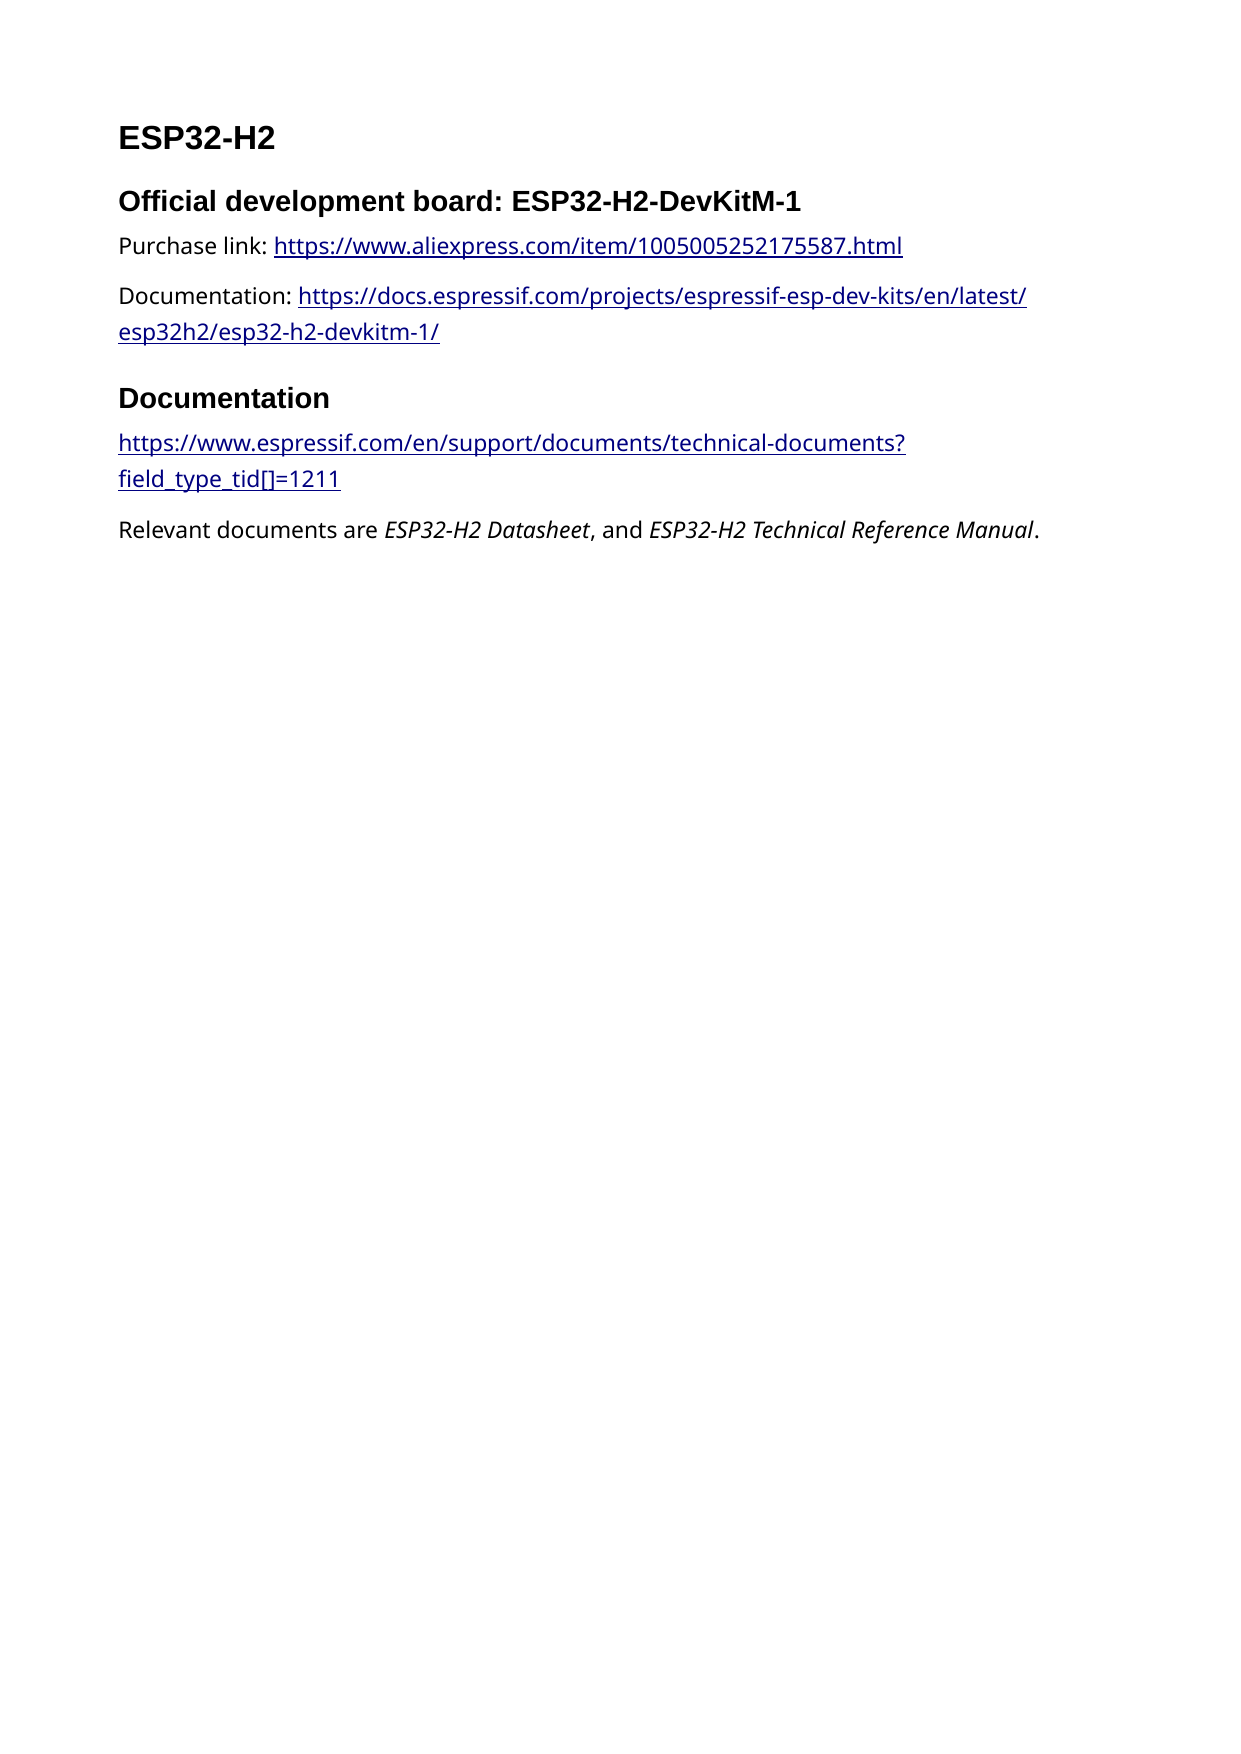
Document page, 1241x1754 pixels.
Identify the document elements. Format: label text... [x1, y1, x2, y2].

subtitle ESP32-H2 [118, 118, 1122, 157]
subtitle Official development board: ESP32-H2-DevKitM-1 [118, 184, 1122, 217]
text Documentation: https://docs.espressif.com/projects/espressif-esp-dev-kits/en/latest/esp32h2/esp32-h2-devkitm-1/ [118, 280, 1122, 347]
text https://www.espressif.com/en/support/documents/technical-documents?field_type_tid[]=1211 [118, 427, 1122, 494]
text Purchase link: https://www.aliexpress.com/item/1005005252175587.html [118, 230, 1122, 261]
subtitle Documentation [118, 381, 1122, 415]
text Relevant documents are ESP32-H2 Datasheet, and ESP32-H2 Technical Reference Manual. [118, 514, 1122, 545]
